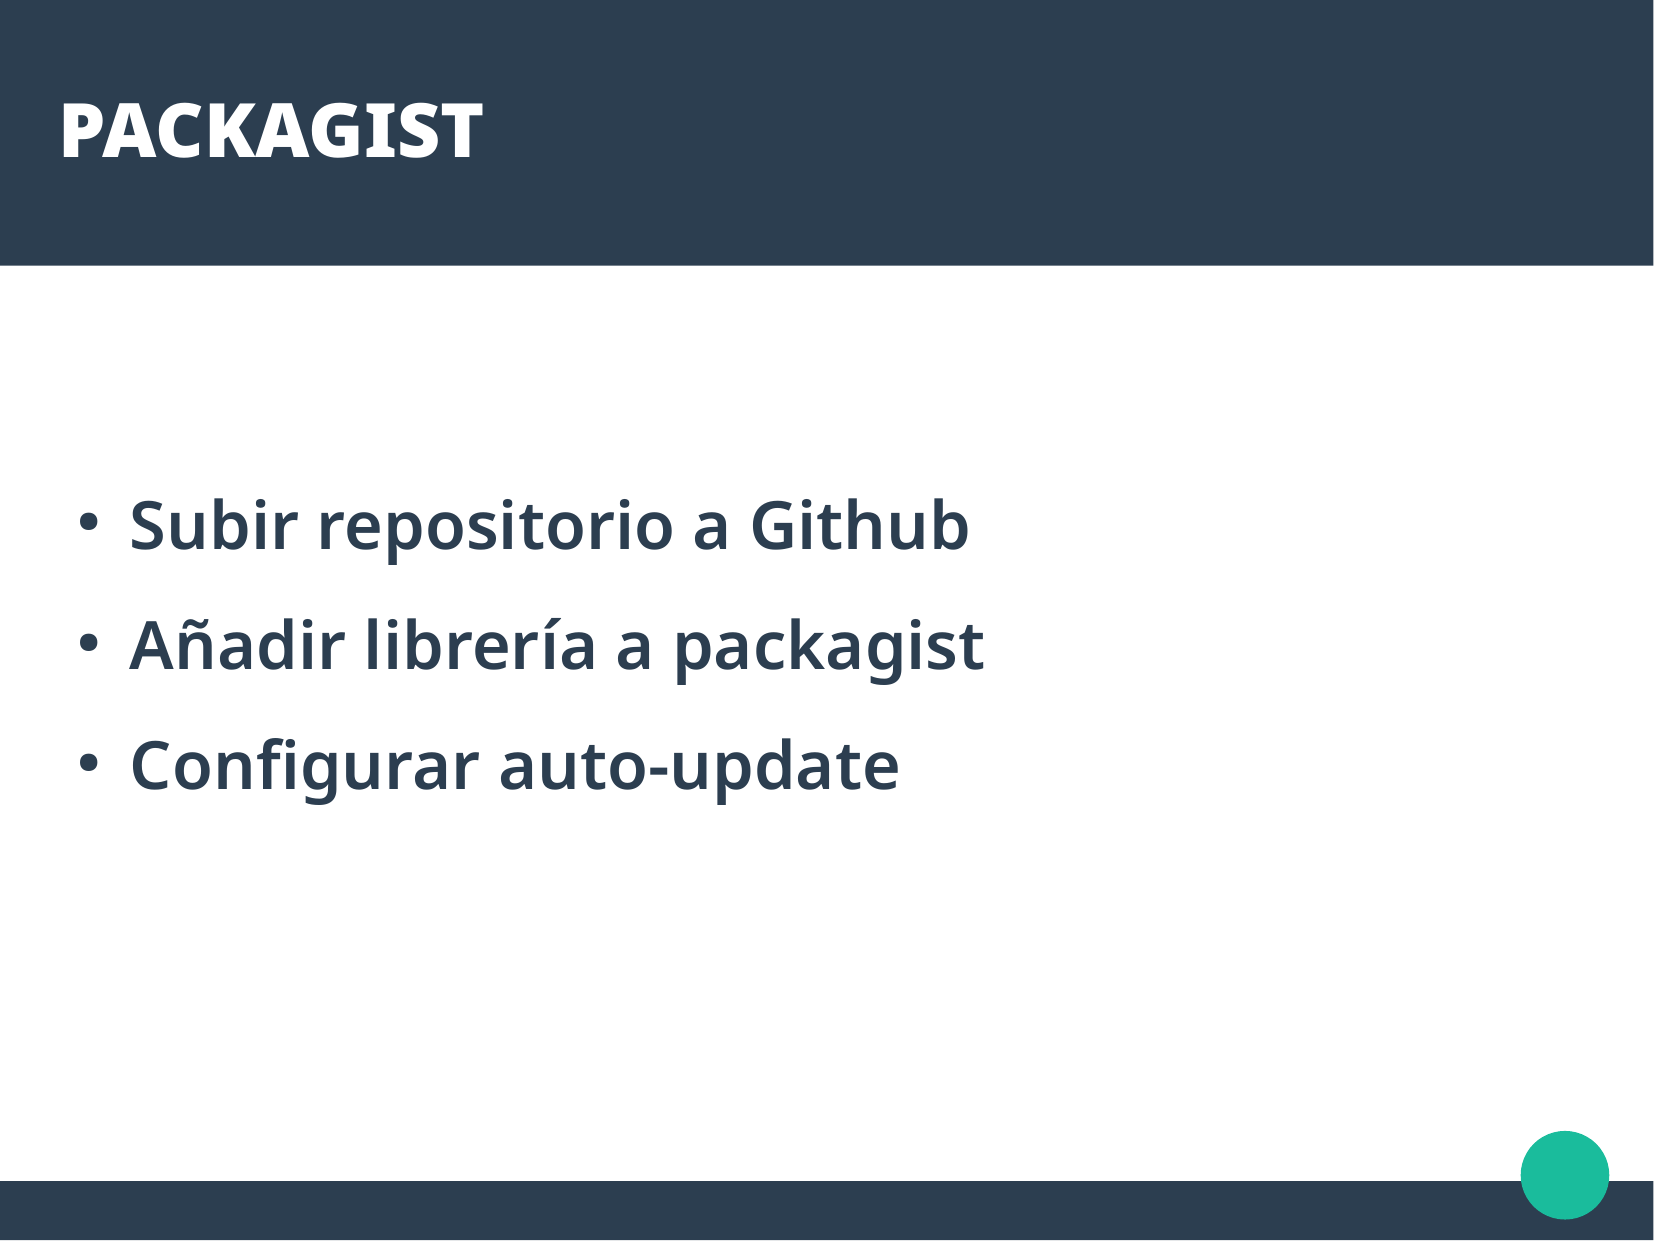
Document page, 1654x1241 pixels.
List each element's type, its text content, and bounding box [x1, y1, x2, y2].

title PACKAGIST [59, 49, 1595, 207]
list Subir repositorio a Github Añadir librería a packagist Configurar auto-update [59, 478, 1595, 916]
